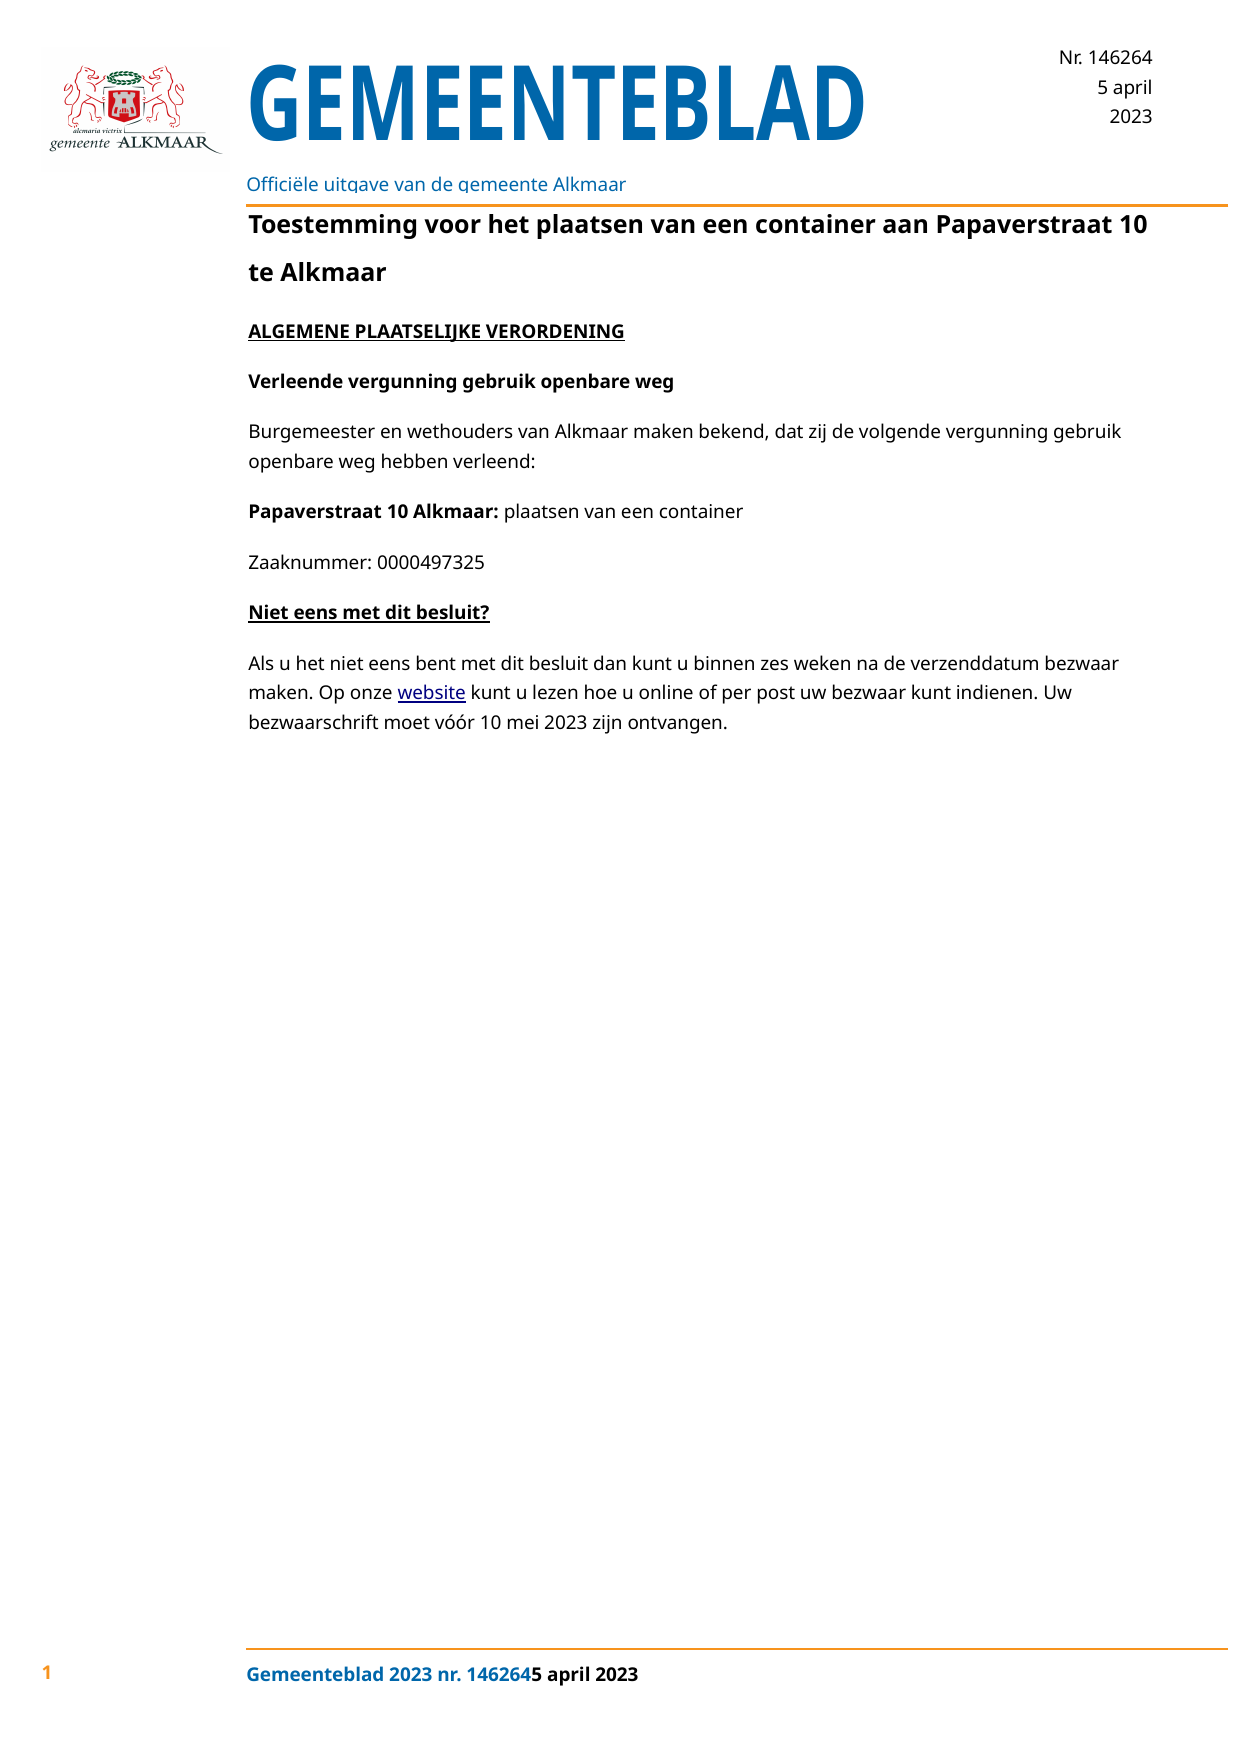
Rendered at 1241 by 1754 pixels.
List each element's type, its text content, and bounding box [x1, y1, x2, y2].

text Papaverstraat 10 Alkmaar: plaatsen van een container [248, 499, 1152, 524]
text Niet eens met dit besluit? [248, 599, 1152, 625]
picture [41, 47, 231, 172]
text Burgemeester en wethouders van Alkmaar maken bekend, dat zij de volgende vergunning gebruik openbare weg hebben verleend: [248, 419, 1152, 474]
text Als u het niet eens bent met dit besluit dan kunt u binnen zes weken na de verzenddatum bezwaar maken. Op onze website kunt u lezen hoe u online of per post uw bezwaar kunt indienen. Uw bezwaarschrift moet vóór 10 mei 2023 zijn ontvangen. [248, 650, 1152, 735]
text Toestemming voor het plaatsen van een container aan Papaverstraat 10 te Alkmaar [248, 207, 1152, 288]
text ALGEMENE PLAATSELIJKE VERORDENING [248, 318, 1152, 344]
text Verleende vergunning gebruik openbare weg [248, 368, 1152, 394]
text Zaaknummer: 0000497325 [248, 549, 1152, 575]
